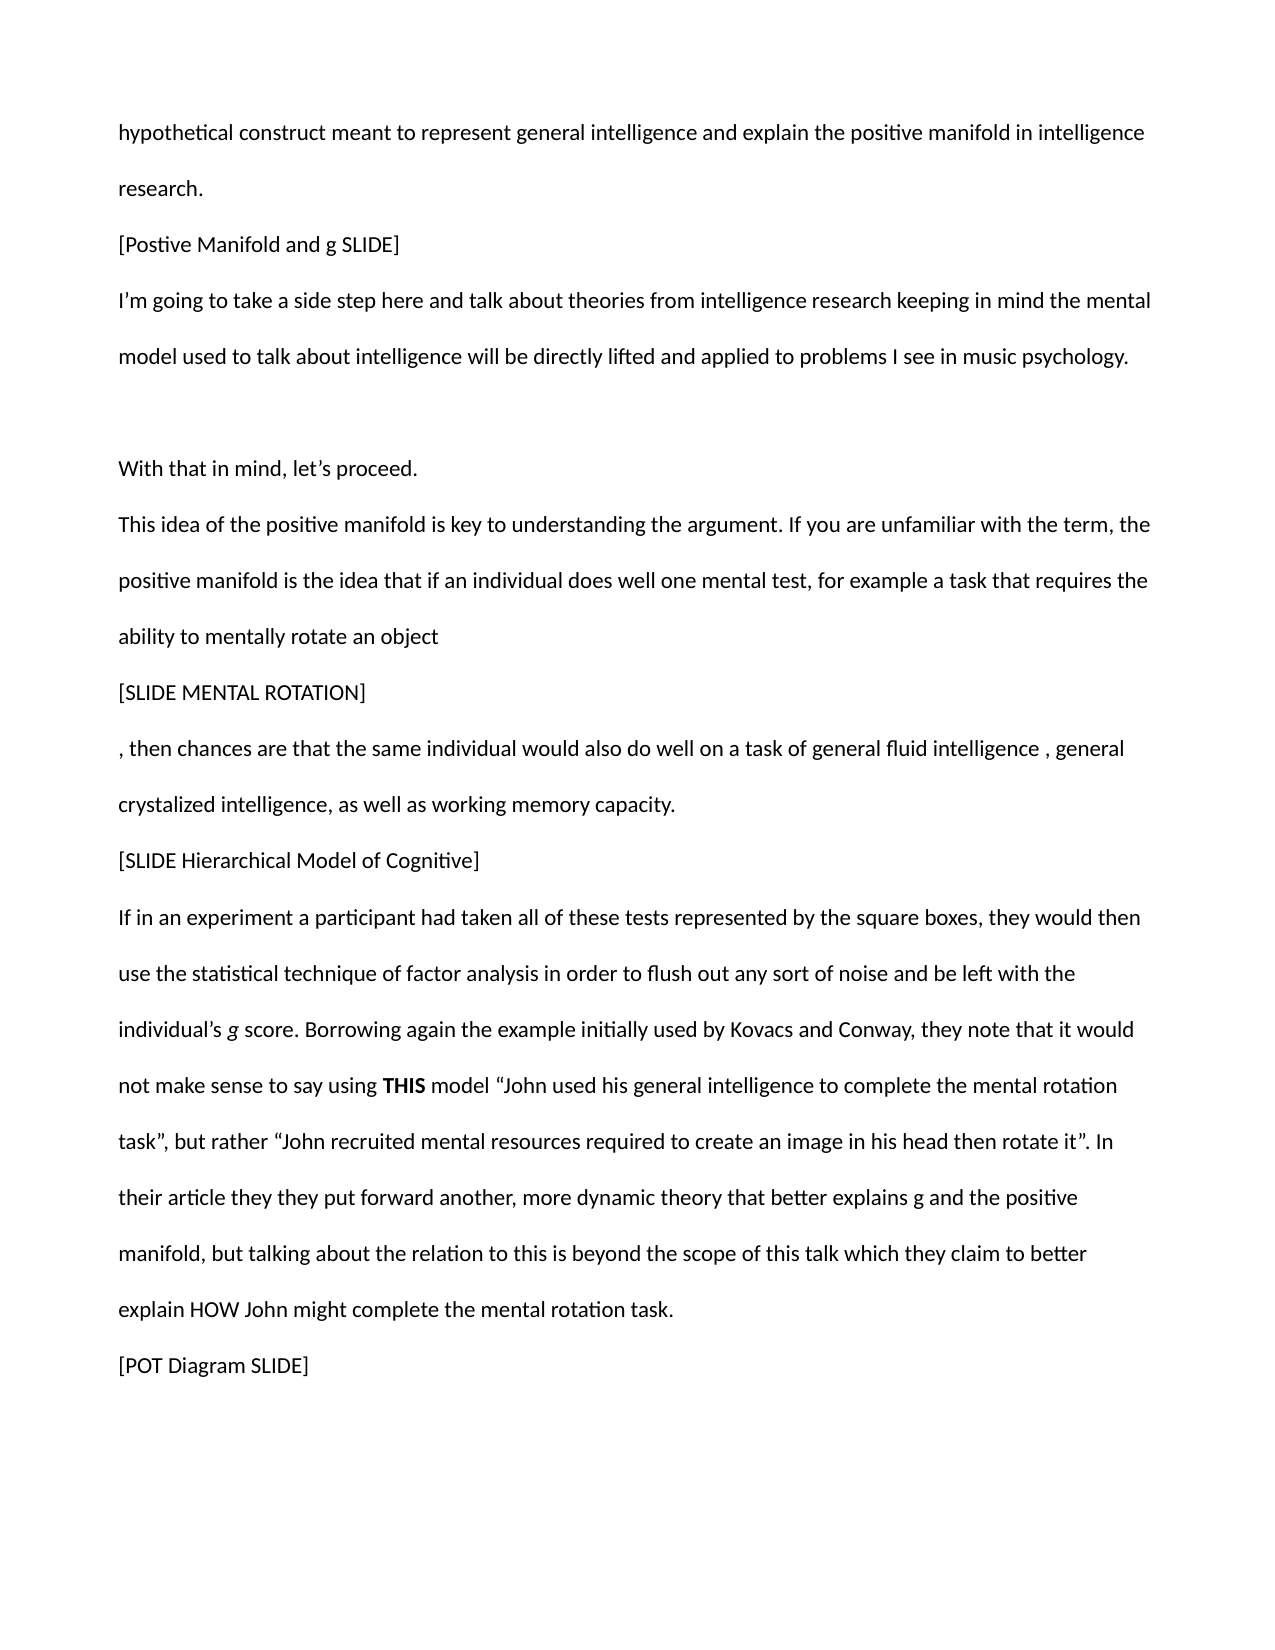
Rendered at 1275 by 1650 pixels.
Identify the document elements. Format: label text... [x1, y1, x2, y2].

text [SLIDE MENTAL ROTATION] [118, 678, 1157, 707]
text I’m going to take a side step here and talk about theories from intelligence research keeping in mind the mental model used to talk about intelligence will be directly lifted and applied to problems I see in music psychology. [118, 286, 1157, 370]
text hypothetical construct meant to represent general intelligence and explain the positive manifold in intelligence research. [118, 118, 1157, 202]
text This idea of the positive manifold is key to understanding the argument. If you are unfamiliar with the term, the positive manifold is the idea that if an individual does well one mental test, for example a task that requires the ability to mentally rotate an object [118, 510, 1157, 651]
text [SLIDE Hierarchical Model of Cognitive] [118, 847, 1157, 875]
text [Postive Manifold and g SLIDE] [118, 230, 1157, 258]
text [POT Diagram SLIDE] [118, 1351, 1157, 1379]
text , then chances are that the same individual would also do well on a task of general fluid intelligence , general crystalized intelligence, as well as working memory capacity. [118, 734, 1157, 819]
text With that in mind, let’s proceed. [118, 454, 1157, 482]
text If in an experiment a participant had taken all of these tests represented by the square boxes, they would then use the statistical technique of factor analysis in order to flush out any sort of noise and be left with the individual’s g score. Borrowing again the example initially used by Kovacs and Conway, they note that it would not make sense to say using THIS model “John used his general intelligence to complete the mental rotation task”, but rather “John recruited mental resources required to create an image in his head then rotate it”. In their article they they put forward another, more dynamic theory that better explains g and the positive manifold, but talking about the relation to this is beyond the scope of this talk which they claim to better explain HOW John might complete the mental rotation task. [118, 903, 1157, 1323]
